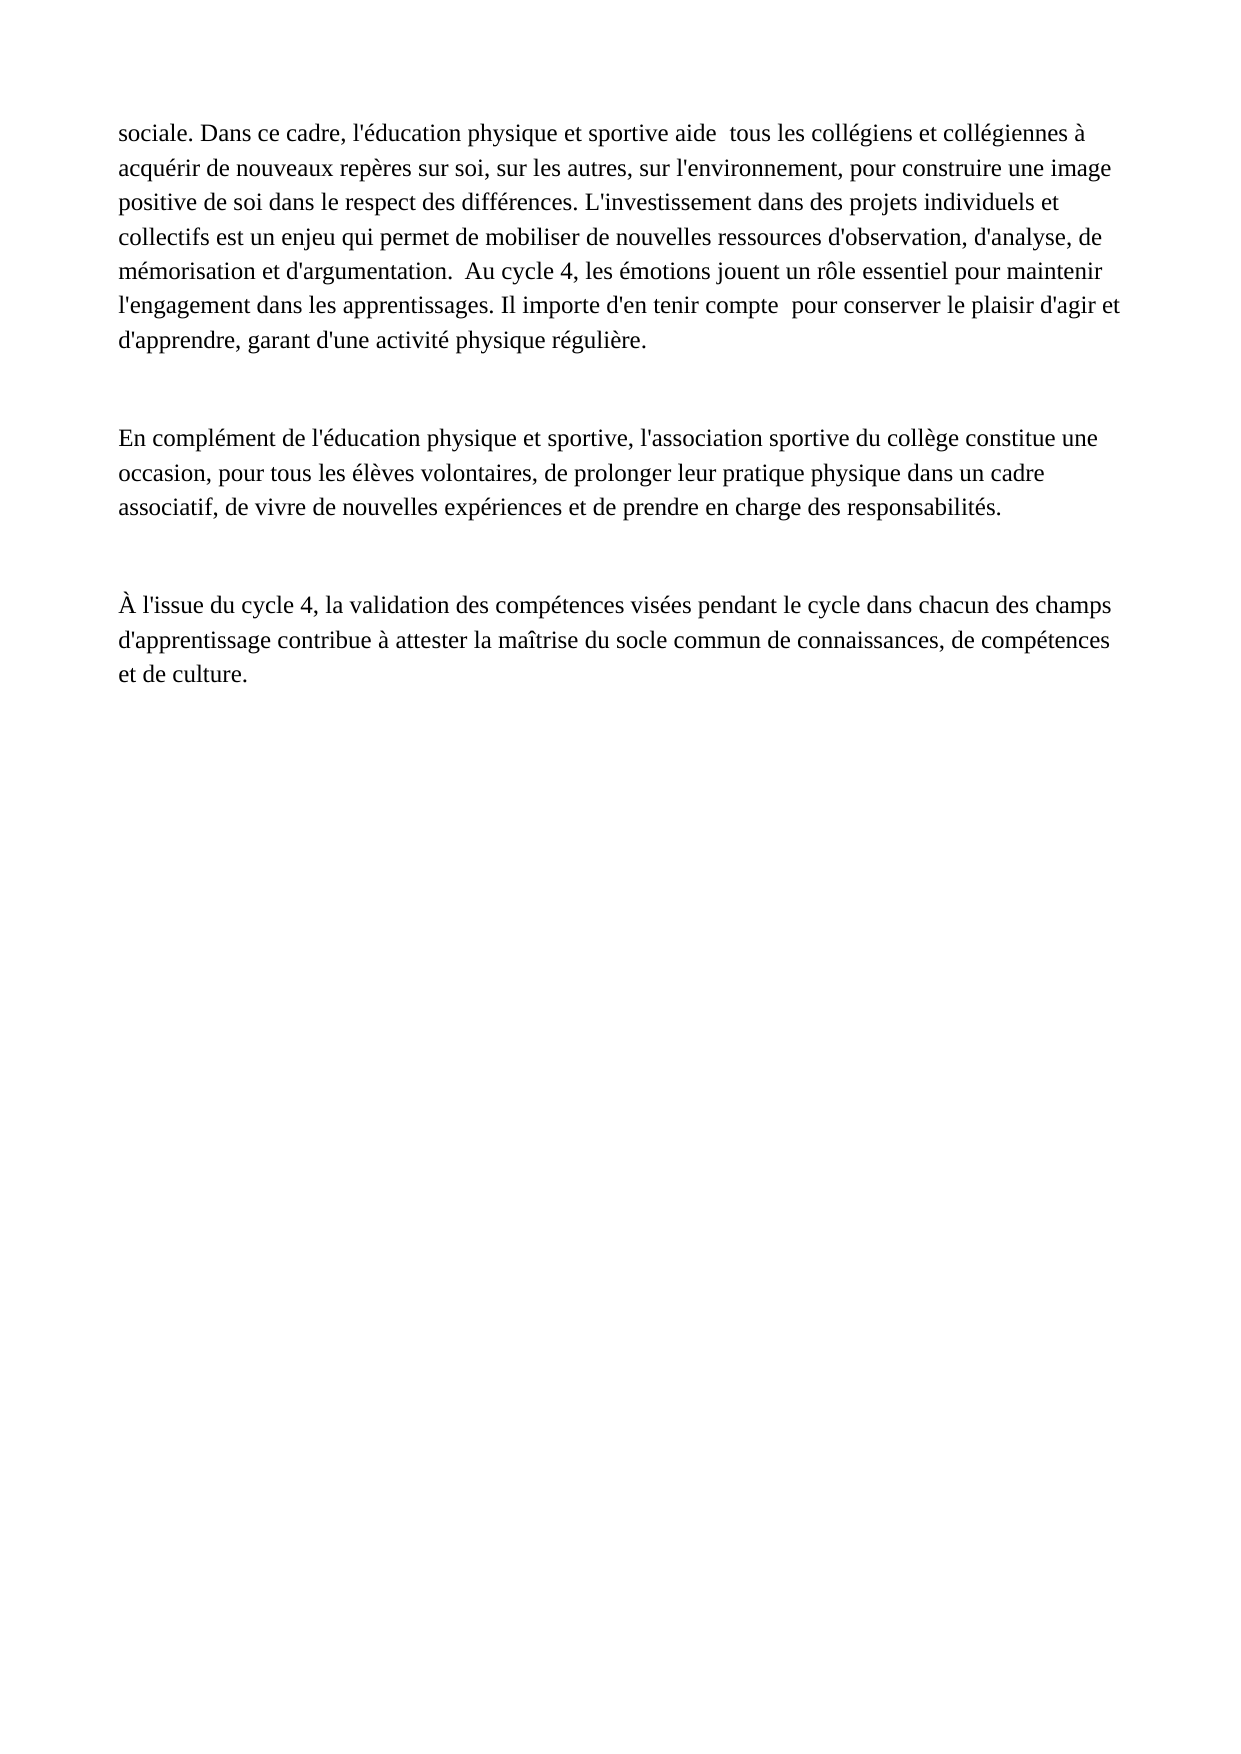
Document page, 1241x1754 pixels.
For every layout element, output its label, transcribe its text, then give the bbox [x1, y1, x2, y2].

text sociale. Dans ce cadre, l'éducation physique et sportive aide tous les collégiens et collégiennes à acquérir de nouveaux repères sur soi, sur les autres, sur l'environnement, pour construire une image positive de soi dans le respect des différences. L'investissement dans des projets individuels et collectifs est un enjeu qui permet de mobiliser de nouvelles ressources d'observation, d'analyse, de mémorisation et d'argumentation. Au cycle 4, les émotions jouent un rôle essentiel pour maintenir l'engagement dans les apprentissages. Il importe d'en tenir compte pour conserver le plaisir d'agir et d'apprendre, garant d'une activité physique régulière. [118, 118, 1122, 354]
text En complément de l'éducation physique et sportive, l'association sportive du collège constitue une occasion, pour tous les élèves volontaires, de prolonger leur pratique physique dans un cadre associatif, de vivre de nouvelles expériences et de prendre en charge des responsabilités. [118, 423, 1122, 521]
text À l'issue du cycle 4, la validation des compétences visées pendant le cycle dans chacun des champs d'apprentissage contribue à attester la maîtrise du socle commun de connaissances, de compétences et de culture. [118, 590, 1122, 688]
